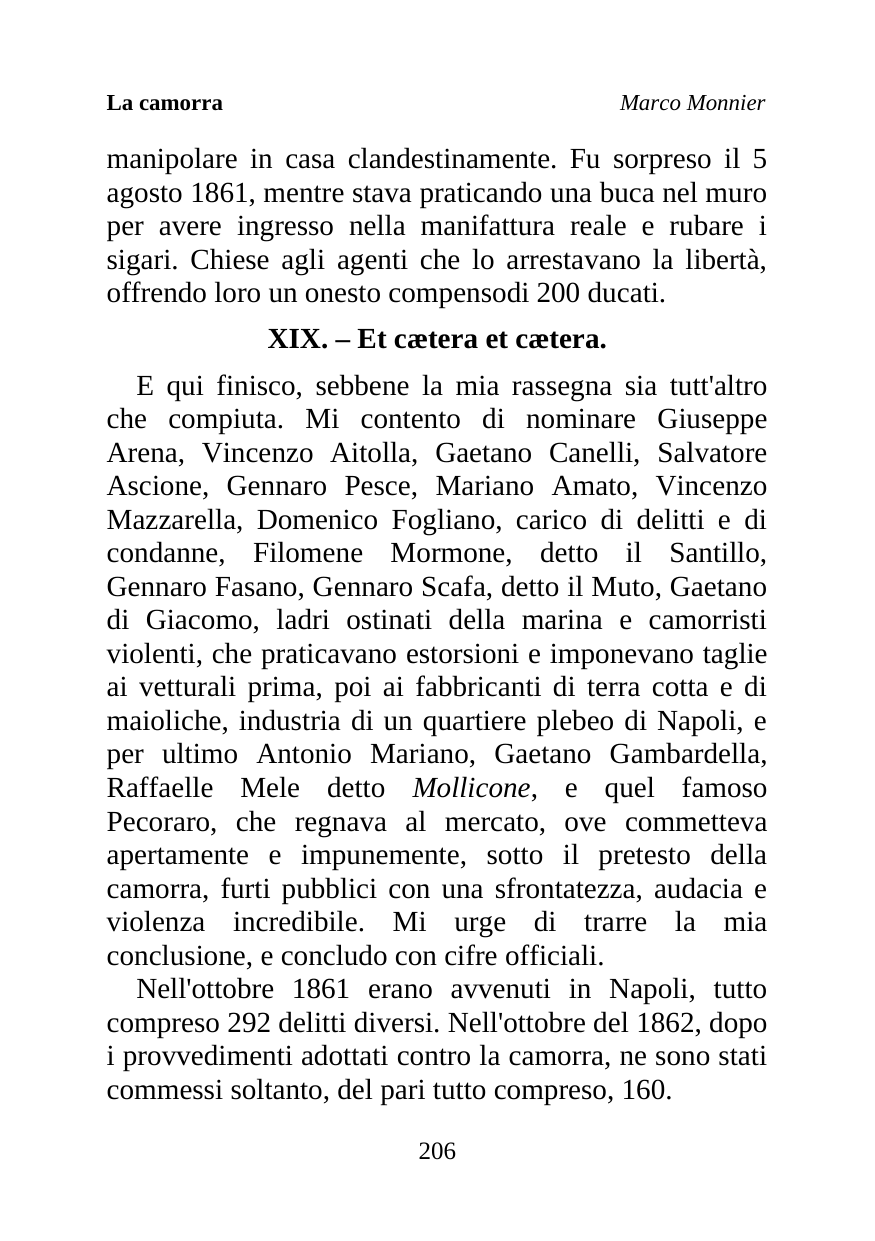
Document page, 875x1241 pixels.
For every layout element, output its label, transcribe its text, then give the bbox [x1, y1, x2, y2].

text manipolare in casa clandestinamente. Fu sorpreso il 5 agosto 1861, mentre stava praticando una buca nel muro per avere ingresso nella manifattura reale e rubare i sigari. Chiese agli agenti che lo arrestavano la libertà, offrendo loro un onesto compensodi 200 ducati. [106, 141, 768, 309]
text Nell'ottobre 1861 erano avvenuti in Napoli, tutto compreso 292 delitti diversi. Nell'ottobre del 1862, dopo i provvedimenti adottati contro la camorra, ne sono stati commessi soltanto, del pari tutto compreso, 160. [106, 971, 768, 1106]
text E qui finisco, sebbene la mia rassegna sia tutt'altro che compiuta. Mi contento di nominare Giuseppe Arena, Vincenzo Aitolla, Gaetano Canelli, Salvatore Ascione, Gennaro Pesce, Mariano Amato, Vincenzo Mazzarella, Domenico Fogliano, carico di delitti e di condanne, Filomene Mormone, detto il Santillo, Gennaro Fasano, Gennaro Scafa, detto il Muto, Gaetano di Giacomo, ladri ostinati della marina e camorristi violenti, che praticavano estorsioni e imponevano taglie ai vetturali prima, poi ai fabbricanti di terra cotta e di maioliche, industria di un quartiere plebeo di Napoli, e per ultimo Antonio Mariano, Gaetano Gambardella, Raffaelle Mele detto Mollicone, e quel famoso Pecoraro, che regnava al mercato, ove commetteva apertamente e impunemente, sotto il pretesto della camorra, furti pubblici con una sfrontatezza, audacia e violenza incredibile. Mi urge di trarre la mia conclusione, e concludo con cifre officiali. [106, 368, 768, 971]
subtitle XIX. – Et cætera et cætera. [106, 322, 768, 355]
